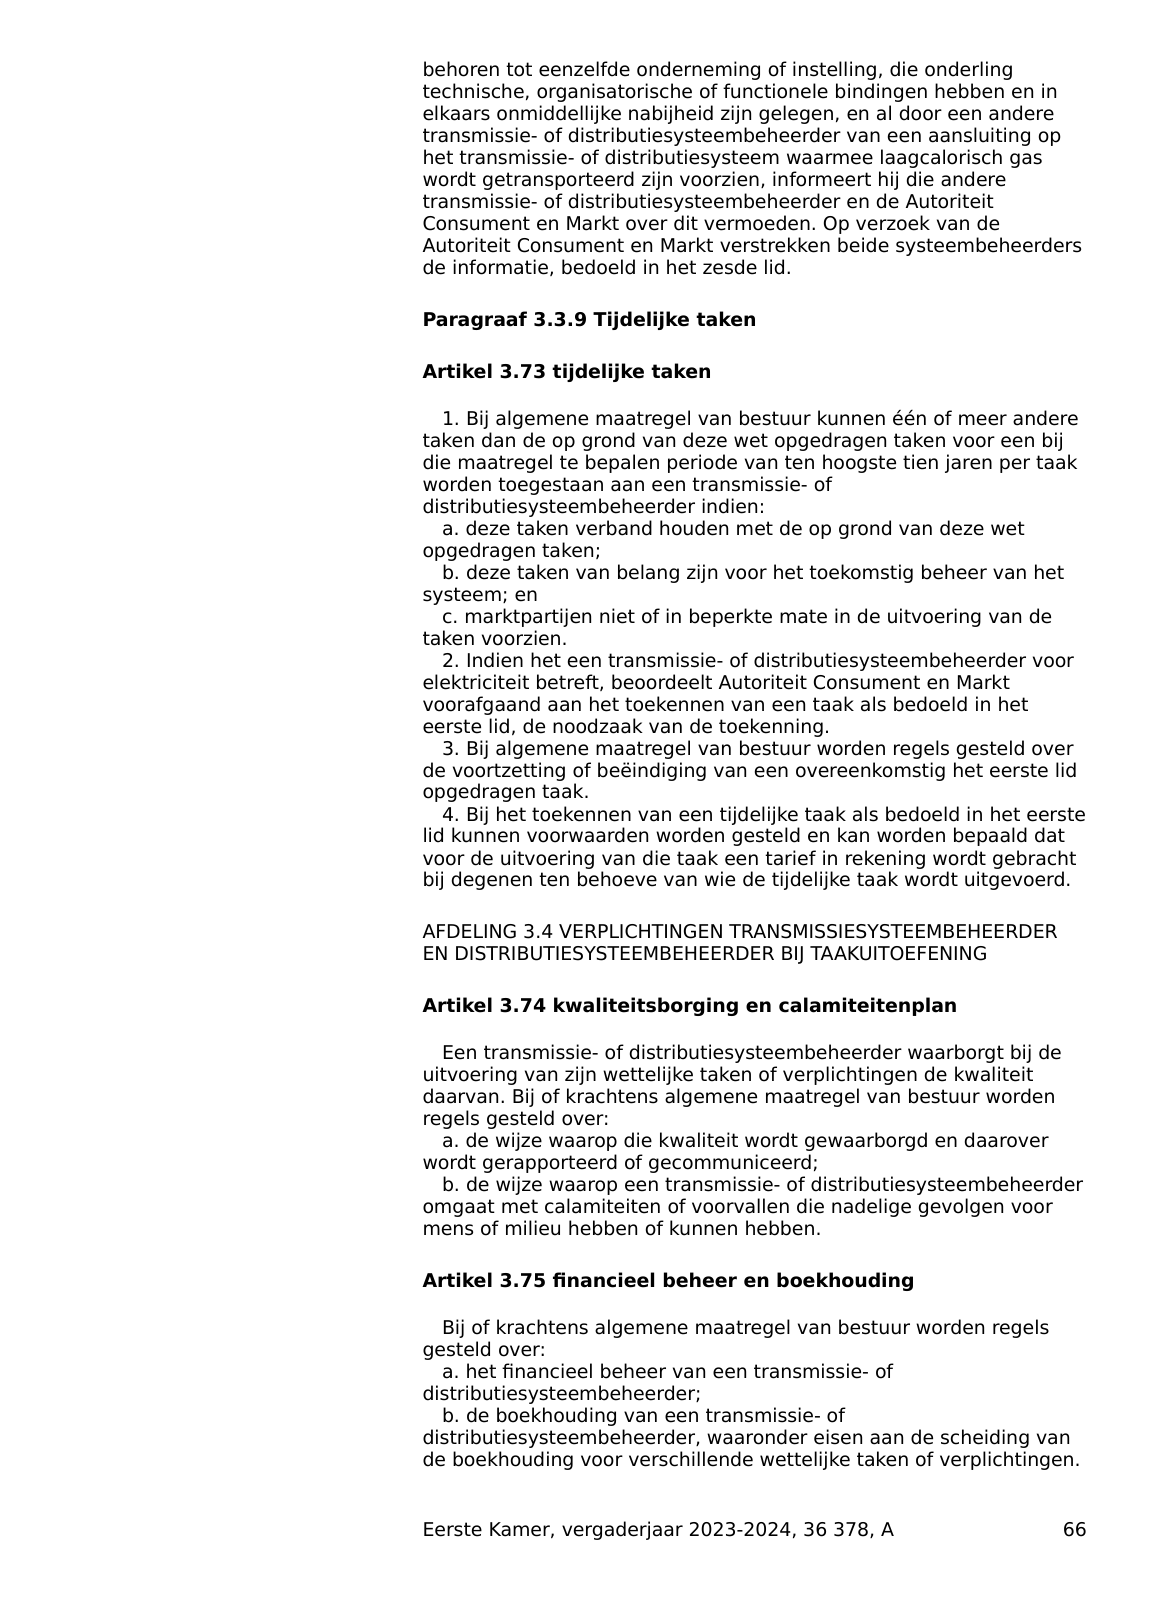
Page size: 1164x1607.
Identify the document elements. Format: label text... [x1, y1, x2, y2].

text 2. Indien het een transmissie- of distributiesysteembeheerder voor elektriciteit betreft, beoordeelt Autoriteit Consument en Markt voorafgaand aan het toekennen van een taak als bedoeld in het eerste lid, de noodzaak van de toekenning. [422, 649, 1087, 737]
text Een transmissie- of distributiesysteembeheerder waarborgt bij de uitvoering van zijn wettelijke taken of verplichtingen de kwaliteit daarvan. Bij of krachtens algemene maatregel van bestuur worden regels gesteld over: [422, 1042, 1087, 1130]
text 1. Bij algemene maatregel van bestuur kunnen één of meer andere taken dan de op grond van deze wet opgedragen taken voor een bij die maatregel te bepalen periode van ten hoogste tien jaren per taak worden toegestaan aan een transmissie- of distributiesysteembeheerder indien: [422, 408, 1087, 518]
text b. de boekhouding van een transmissie- of distributiesysteembeheerder, waaronder eisen aan de scheiding van de boekhouding voor verschillende wettelijke taken of verplichtingen. [422, 1405, 1087, 1471]
subtitle Paragraaf 3.3.9 Tijdelijke taken [422, 309, 1087, 331]
text behoren tot eenzelfde onderneming of instelling, die onderling technische, organisatorische of functionele bindingen hebben en in elkaars onmiddellijke nabijheid zijn gelegen, en al door een andere transmissie- of distributiesysteembeheerder van een aansluiting op het transmissie- of distributiesysteem waarmee laagcalorisch gas wordt getransporteerd zijn voorzien, informeert hij die andere transmissie- of distributiesysteembeheerder en de Autoriteit Consument en Markt over dit vermoeden. Op verzoek van de Autoriteit Consument en Markt verstrekken beide systeembeheerders de informatie, bedoeld in het zesde lid. [422, 59, 1087, 279]
text a. het financieel beheer van een transmissie- of distributiesysteembeheerder; [422, 1361, 1087, 1405]
text c. marktpartijen niet of in beperkte mate in de uitvoering van de taken voorzien. [422, 606, 1087, 649]
text b. de wijze waarop een transmissie- of distributiesysteembeheerder omgaat met calamiteiten of voorvallen die nadelige gevolgen voor mens of milieu hebben of kunnen hebben. [422, 1174, 1087, 1240]
text b. deze taken van belang zijn voor het toekomstig beheer van het systeem; en [422, 562, 1087, 606]
text a. de wijze waarop die kwaliteit wordt gewaarborgd en daarover wordt gerapporteerd of gecommuniceerd; [422, 1130, 1087, 1174]
text 4. Bij het toekennen van een tijdelijke taak als bedoeld in het eerste lid kunnen voorwaarden worden gesteld en kan worden bepaald dat voor de uitvoering van die taak een tarief in rekening wordt gebracht bij degenen ten behoeve van wie de tijdelijke taak wordt uitgevoerd. [422, 803, 1087, 891]
subtitle AFDELING 3.4 VERPLICHTINGEN TRANSMISSIESYSTEEMBEHEERDER EN DISTRIBUTIESYSTEEMBEHEERDER BIJ TAAKUITOEFENING [422, 921, 1087, 965]
text a. deze taken verband houden met de op grond van deze wet opgedragen taken; [422, 518, 1087, 562]
subtitle Artikel 3.75 financieel beheer en boekhouding [422, 1270, 1087, 1292]
subtitle Artikel 3.74 kwaliteitsborging en calamiteitenplan [422, 995, 1087, 1017]
subtitle Artikel 3.73 tijdelijke taken [422, 361, 1087, 383]
text 3. Bij algemene maatregel van bestuur worden regels gesteld over de voortzetting of beëindiging van een overeenkomstig het eerste lid opgedragen taak. [422, 737, 1087, 803]
text Bij of krachtens algemene maatregel van bestuur worden regels gesteld over: [422, 1317, 1087, 1361]
